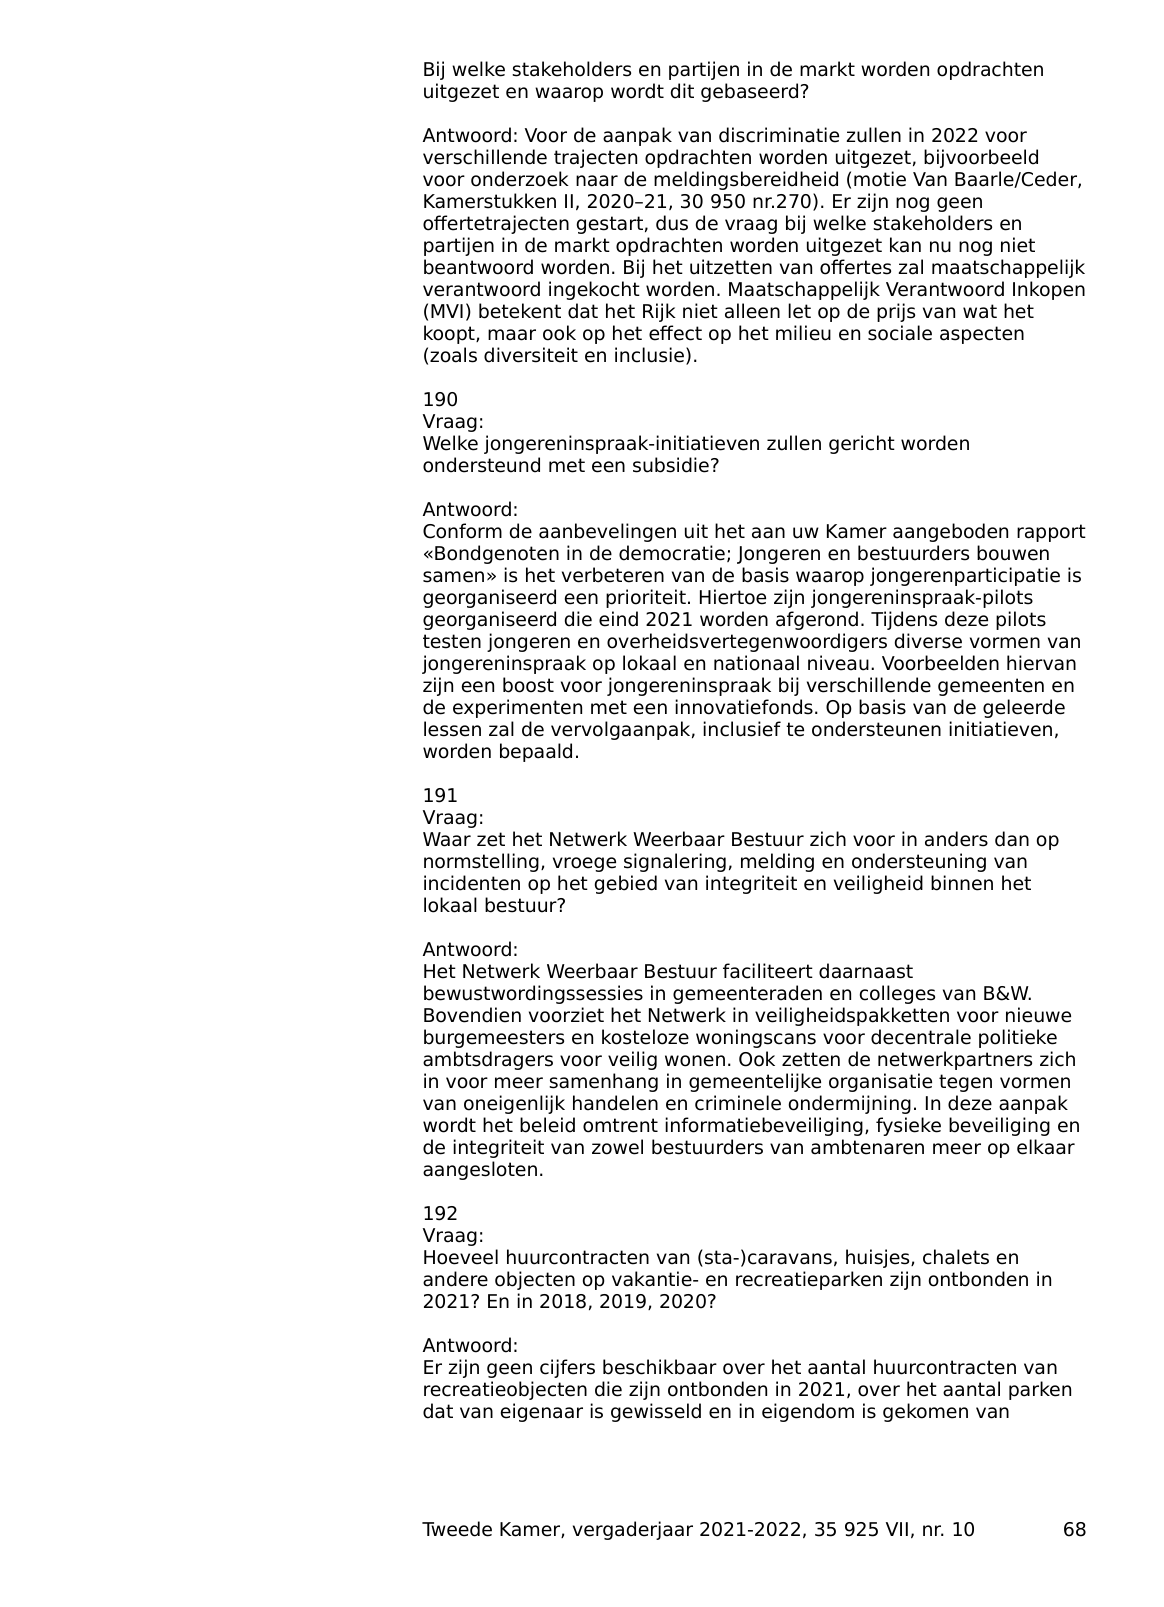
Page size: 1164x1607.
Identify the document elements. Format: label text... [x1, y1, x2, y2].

text Antwoord: Voor de aanpak van discriminatie zullen in 2022 voor verschillende trajecten opdrachten worden uitgezet, bijvoorbeeld voor onderzoek naar de meldingsbereidheid (motie Van Baarle/Ceder, Kamerstukken II, 2020–21, 30 950 nr.270). Er zijn nog geen offertetrajecten gestart, dus de vraag bij welke stakeholders en partijen in de markt opdrachten worden uitgezet kan nu nog niet beantwoord worden. Bij het uitzetten van offertes zal maatschappelijk verantwoord ingekocht worden. Maatschappelijk Verantwoord Inkopen (MVI) betekent dat het Rijk niet alleen let op de prijs van wat het koopt, maar ook op het effect op het milieu en sociale aspecten (zoals diversiteit en inclusie). [422, 125, 1087, 367]
text 191 [422, 785, 1087, 807]
text Conform de aanbevelingen uit het aan uw Kamer aangeboden rapport «Bondgenoten in de democratie; Jongeren en bestuurders bouwen samen» is het verbeteren van de basis waarop jongerenparticipatie is georganiseerd een prioriteit. Hiertoe zijn jongereninspraak-pilots georganiseerd die eind 2021 worden afgerond. Tijdens deze pilots testen jongeren en overheidsvertegenwoordigers diverse vormen van jongereninspraak op lokaal en nationaal niveau. Voorbeelden hiervan zijn een boost voor jongereninspraak bij verschillende gemeenten en de experimenten met een innovatiefonds. Op basis van de geleerde lessen zal de vervolgaanpak, inclusief te ondersteunen initiatieven, worden bepaald. [422, 521, 1087, 763]
text Antwoord: [422, 939, 1087, 961]
text 190 [422, 389, 1087, 411]
text Bij welke stakeholders en partijen in de markt worden opdrachten uitgezet en waarop wordt dit gebaseerd? [422, 59, 1087, 103]
text Vraag: [422, 411, 1087, 433]
text Vraag: [422, 807, 1087, 829]
text Antwoord: [422, 1335, 1087, 1357]
text Welke jongereninspraak-initiatieven zullen gericht worden ondersteund met een subsidie? [422, 433, 1087, 477]
text Hoeveel huurcontracten van (sta-)caravans, huisjes, chalets en andere objecten op vakantie- en recreatieparken zijn ontbonden in 2021? En in 2018, 2019, 2020? [422, 1247, 1087, 1313]
text Er zijn geen cijfers beschikbaar over het aantal huurcontracten van recreatieobjecten die zijn ontbonden in 2021, over het aantal parken dat van eigenaar is gewisseld en in eigendom is gekomen van [422, 1357, 1087, 1423]
text Vraag: [422, 1225, 1087, 1247]
text Antwoord: [422, 499, 1087, 521]
text Waar zet het Netwerk Weerbaar Bestuur zich voor in anders dan op normstelling, vroege signalering, melding en ondersteuning van incidenten op het gebied van integriteit en veiligheid binnen het lokaal bestuur? [422, 829, 1087, 917]
text 192 [422, 1203, 1087, 1225]
text Het Netwerk Weerbaar Bestuur faciliteert daarnaast bewustwordingssessies in gemeenteraden en colleges van B&W. Bovendien voorziet het Netwerk in veiligheidspakketten voor nieuwe burgemeesters en kosteloze woningscans voor decentrale politieke ambtsdragers voor veilig wonen. Ook zetten de netwerkpartners zich in voor meer samenhang in gemeentelijke organisatie tegen vormen van oneigenlijk handelen en criminele ondermijning. In deze aanpak wordt het beleid omtrent informatiebeveiliging, fysieke beveiliging en de integriteit van zowel bestuurders van ambtenaren meer op elkaar aangesloten. [422, 961, 1087, 1181]
